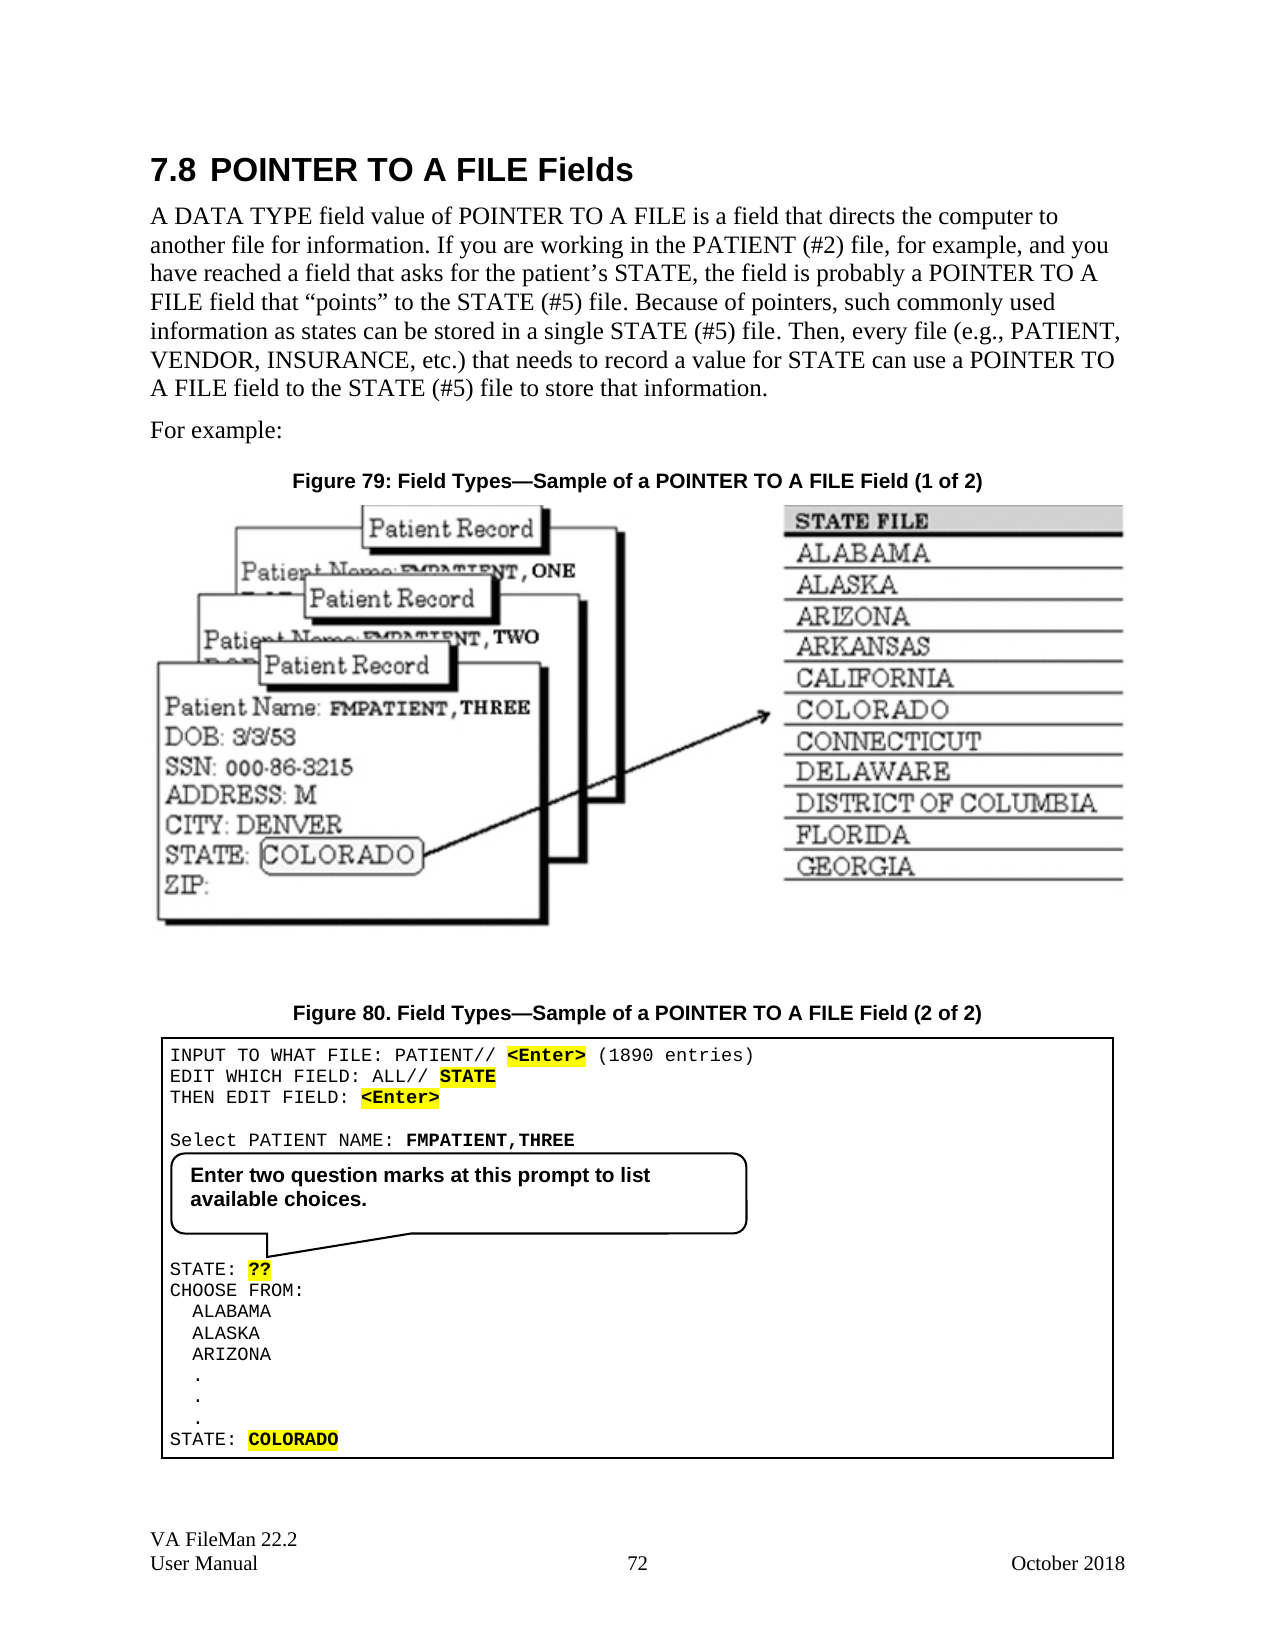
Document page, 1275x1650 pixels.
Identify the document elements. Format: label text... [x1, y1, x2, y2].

text ALABAMA [163, 1294, 1112, 1315]
text Enter two question marks at this prompt to list available choices. [190, 1163, 728, 1211]
text STATE: COLORADO [163, 1421, 1112, 1457]
text ARIZONA [163, 1336, 1112, 1358]
text Figure 79: Field Types—Sample of a POINTER TO A FILE Field (1 of 2) [150, 468, 1125, 492]
text A DATA TYPE field value of POINTER TO A FILE is a field that directs the computer to another file for information. If you are working in the PATIENT (#2) file, for example, and you have reached a field that asks for the patient’s STATE, the field is probably a POINTER TO A FILE field that “points” to the STATE (#5) file. Because of pointers, such commonly used information as states can be stored in a single STATE (#5) file. Then, every file (e.g., PATIENT, VENDOR, INSURANCE, etc.) that needs to record a value for STATE can use a POINTER TO A FILE field to the STATE (#5) file to store that information. [150, 201, 1125, 402]
subtitle POINTER TO A FILE Fields [150, 150, 1125, 188]
text Figure 80. Field Types—Sample of a POINTER TO A FILE Field (2 of 2) [150, 1001, 1125, 1025]
text Select PATIENT NAME: FMPATIENT,THREE [163, 1122, 1112, 1152]
text CHOOSE FROM: [163, 1273, 1112, 1294]
text THEN EDIT FIELD: <Enter> [163, 1080, 1112, 1109]
text STATE: ?? [163, 1251, 1112, 1273]
text EDIT WHICH FIELD: ALL// STATE [163, 1058, 1112, 1080]
text . [163, 1358, 1112, 1379]
text For example: [150, 415, 1125, 443]
text ALASKA [163, 1315, 1112, 1336]
text . [163, 1379, 1112, 1400]
picture [150, 505, 1125, 947]
text . [163, 1400, 1112, 1421]
text INPUT TO WHAT FILE: PATIENT// <Enter> (1890 entries) [163, 1039, 1112, 1058]
